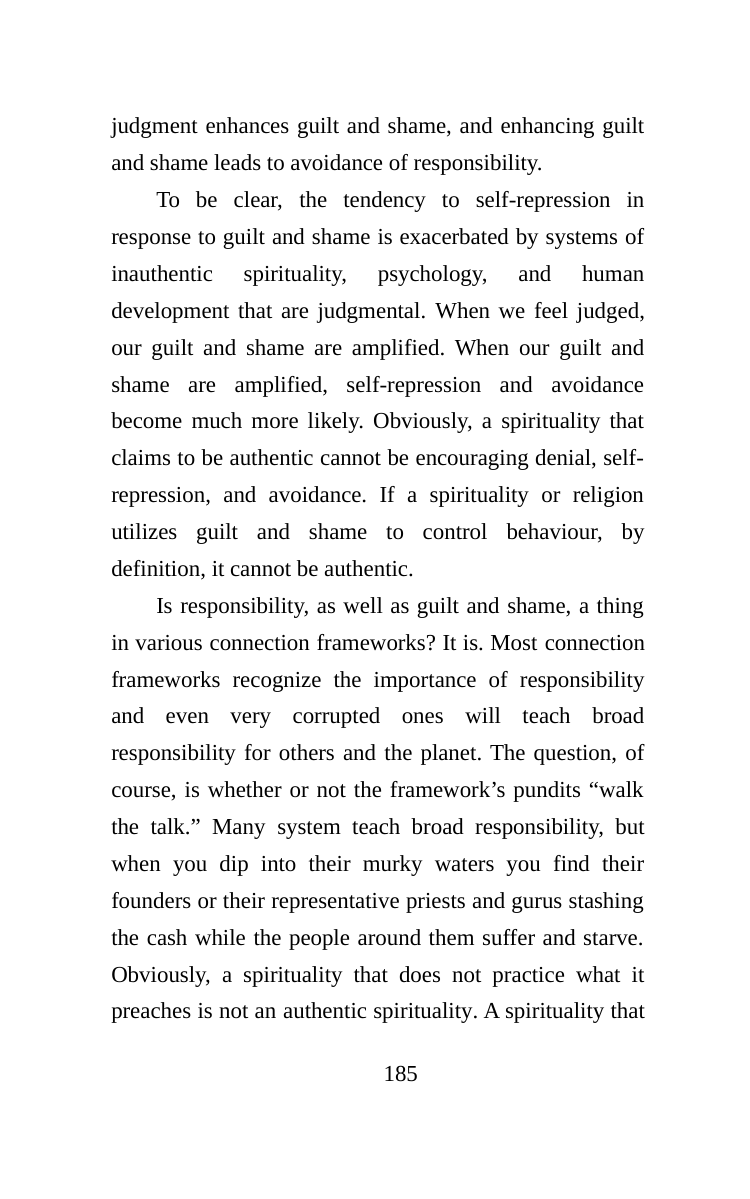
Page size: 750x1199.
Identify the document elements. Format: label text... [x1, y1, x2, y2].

text To be clear, the tendency to self-repression in response to guilt and shame is exacerbated by systems of inauthentic spirituality, psychology, and human development that are judgmental. When we feel judged, our guilt and shame are amplified. When our guilt and shame are amplified, self-repression and avoidance become much more likely. Obviously, a spirituality that claims to be authentic cannot be encouraging denial, self-repression, and avoidance. If a spirituality or religion utilizes guilt and shame to control behaviour, by definition, it cannot be authentic. [111, 186, 645, 581]
text Is responsibility, as well as guilt and shame, a thing in various connection frameworks? It is. Most connection frameworks recognize the importance of responsibility and even very corrupted ones will teach broad responsibility for others and the planet. The question, of course, is whether or not the framework’s pundits “walk the talk.” Many system teach broad responsibility, but when you dip into their murky waters you find their founders or their representative priests and gurus stashing the cash while the people around them suffer and starve. Obviously, a spirituality that does not practice what it preaches is not an authentic spirituality. A spirituality that [111, 592, 645, 1024]
text judgment enhances guilt and shame, and enhancing guilt and shame leads to avoidance of responsibility. [111, 112, 645, 176]
